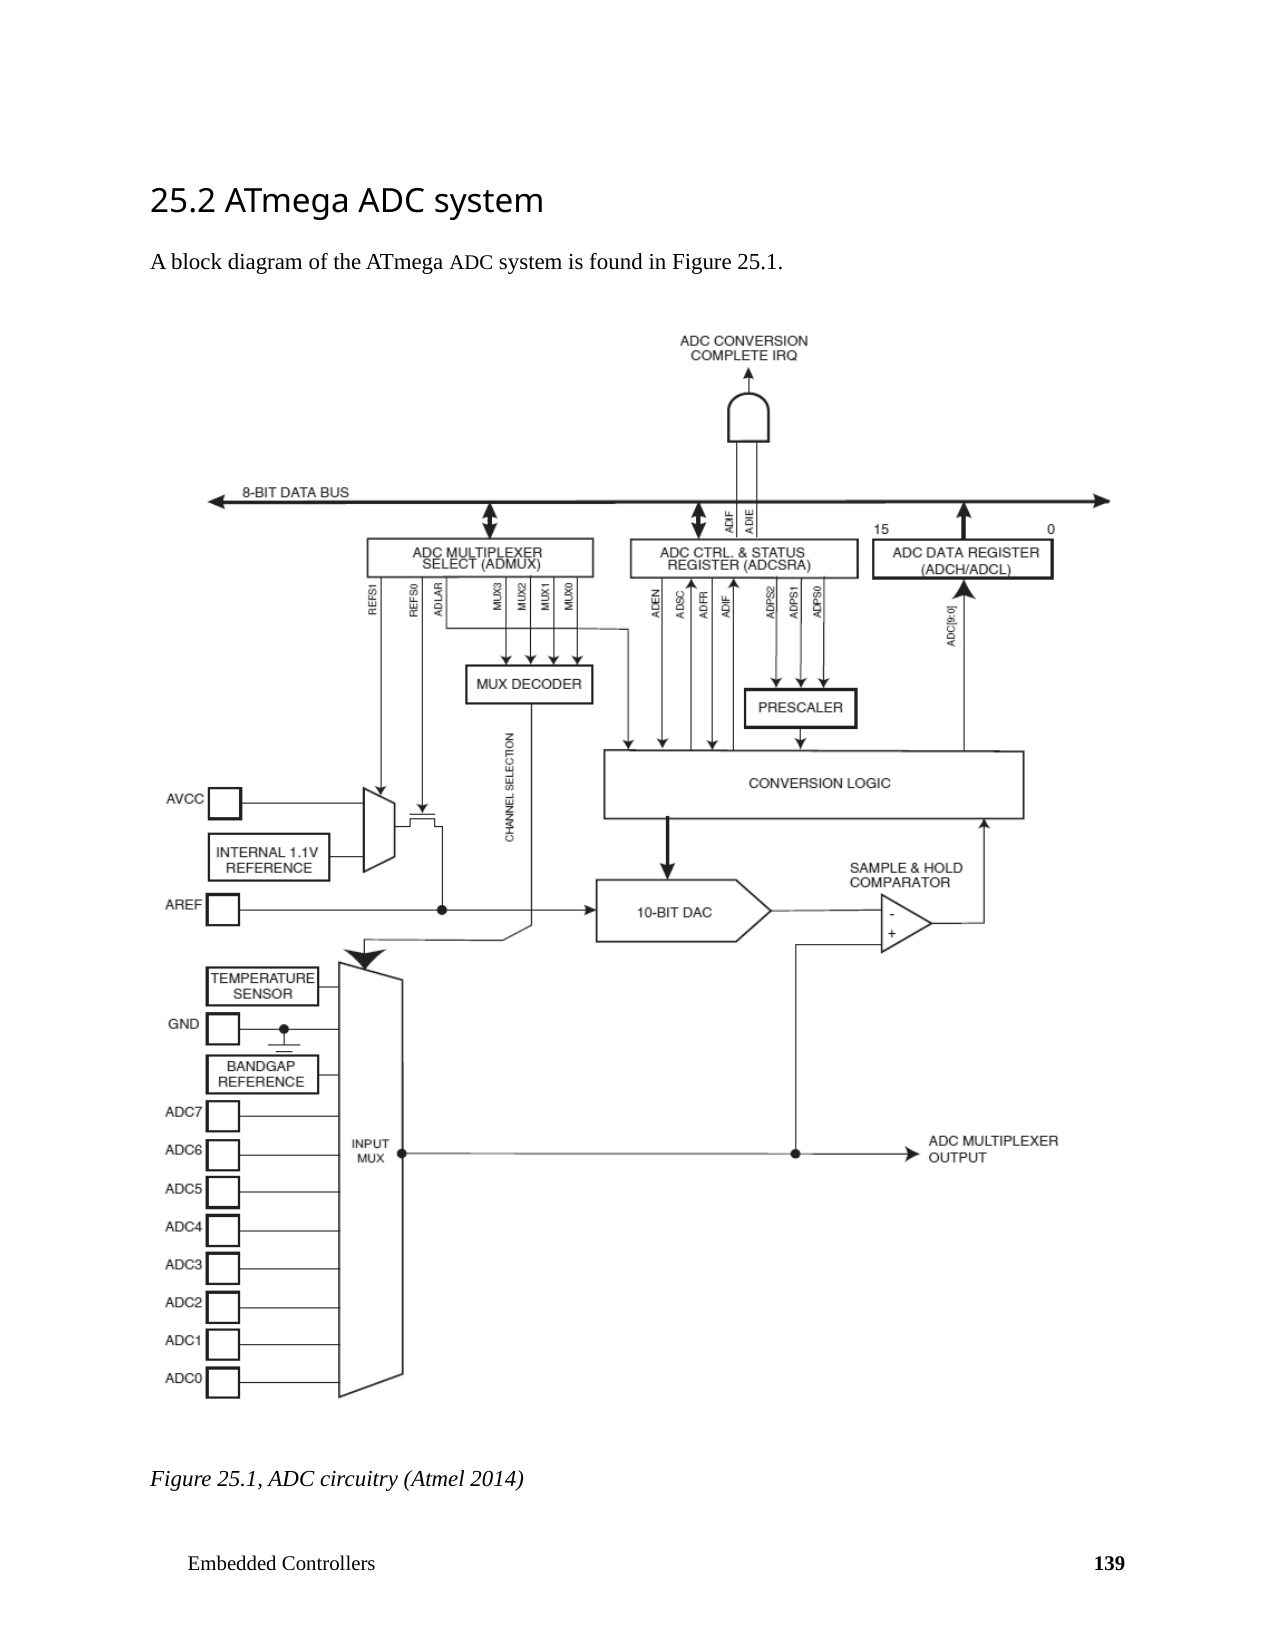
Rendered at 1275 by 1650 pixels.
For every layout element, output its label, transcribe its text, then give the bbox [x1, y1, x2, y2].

picture [151, 328, 1123, 1411]
subtitle 25.2 ATmega ADC system [150, 176, 1125, 222]
title Figure 25.1, ADC circuitry (Atmel 2014) [150, 1465, 1125, 1492]
title A block diagram of the ATmega ADC system is found in Figure 25.1. [150, 248, 1125, 274]
